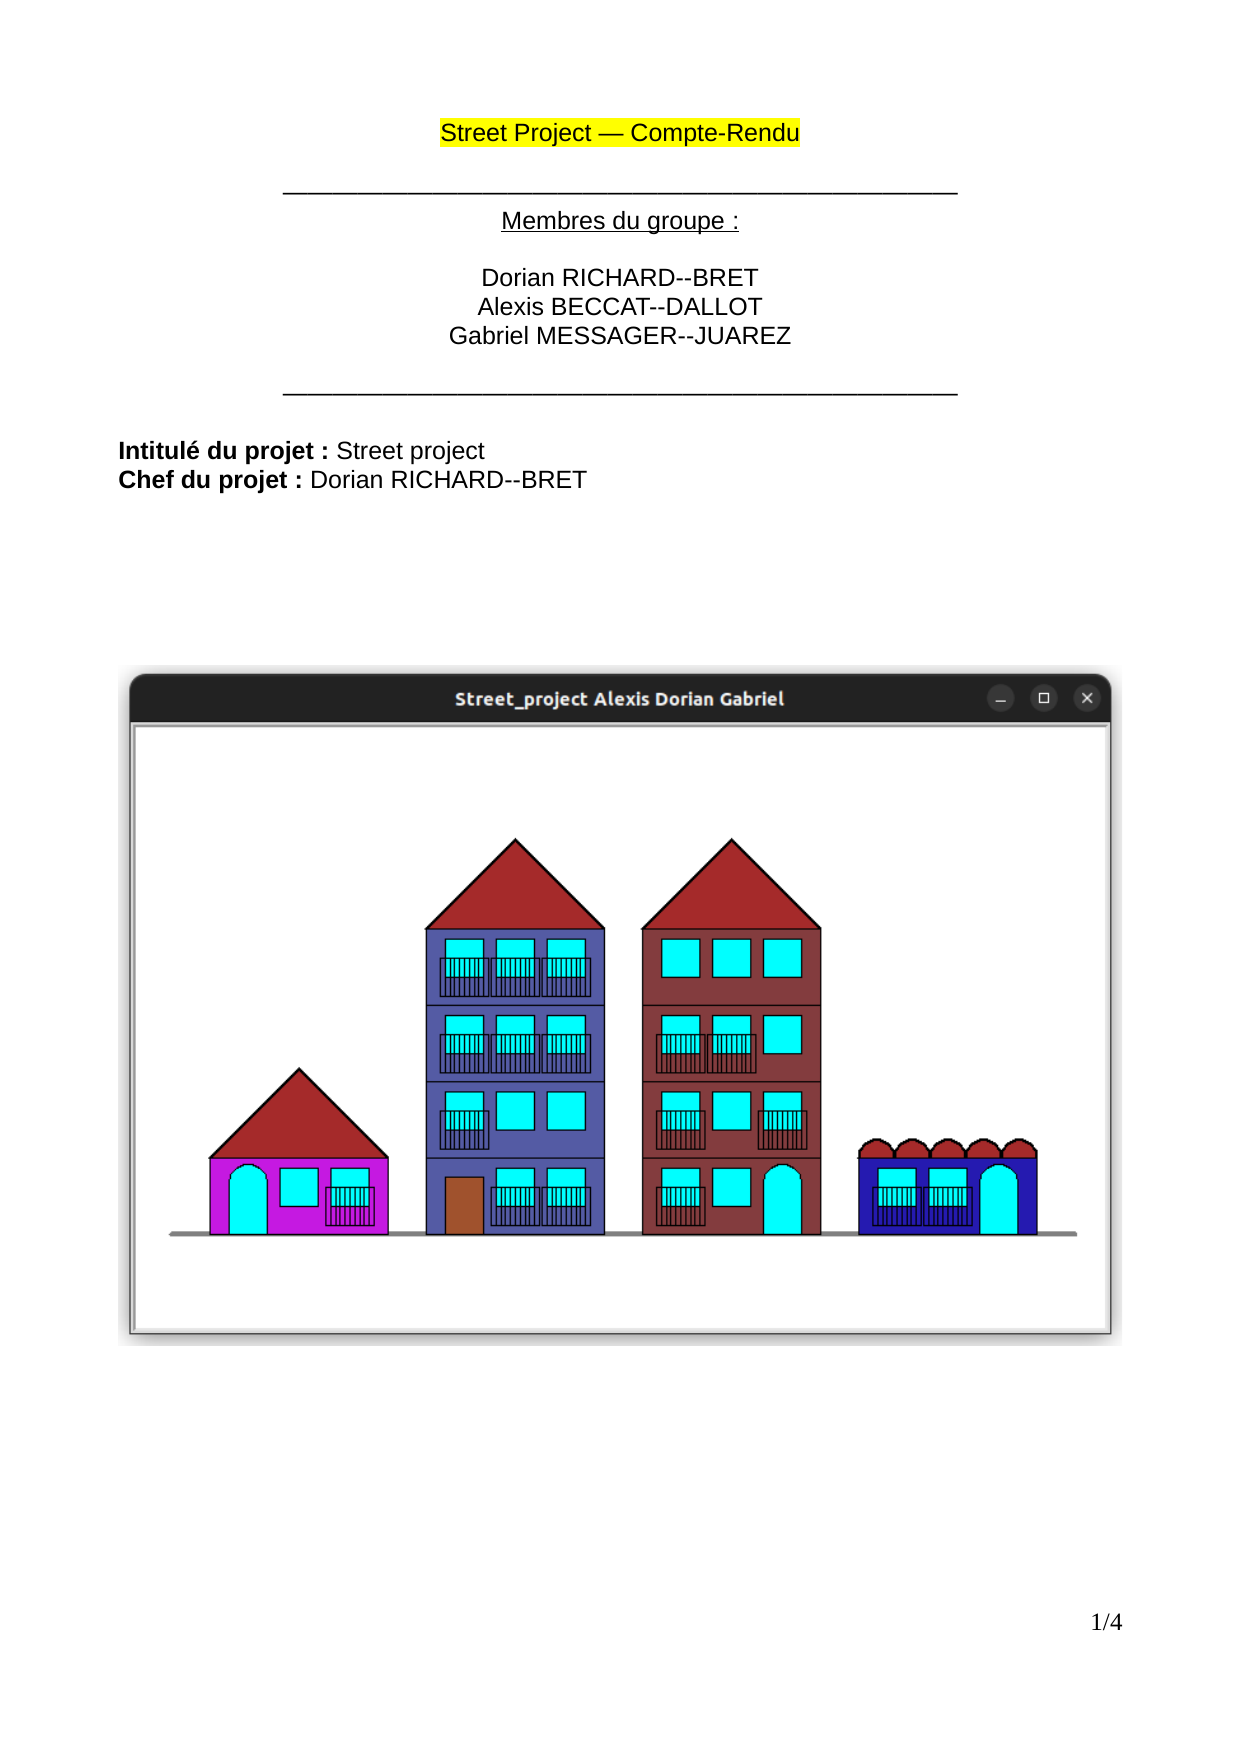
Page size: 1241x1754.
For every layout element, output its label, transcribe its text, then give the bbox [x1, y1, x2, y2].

text Chef du projet : Dorian RICHARD--BRET [118, 464, 1122, 493]
text Intitulé du projet : Street project [118, 436, 1122, 464]
text ――――――――――――――――――――――――――― [118, 177, 1122, 206]
text Alexis BECCAT--DALLOT [118, 292, 1122, 321]
text Gabriel MESSAGER--JUAREZ [118, 321, 1122, 349]
picture [118, 665, 1123, 1346]
text Membres du groupe : [118, 206, 1122, 234]
text ――――――――――――――――――――――――――― [118, 378, 1122, 407]
text Dorian RICHARD--BRET [118, 263, 1122, 292]
